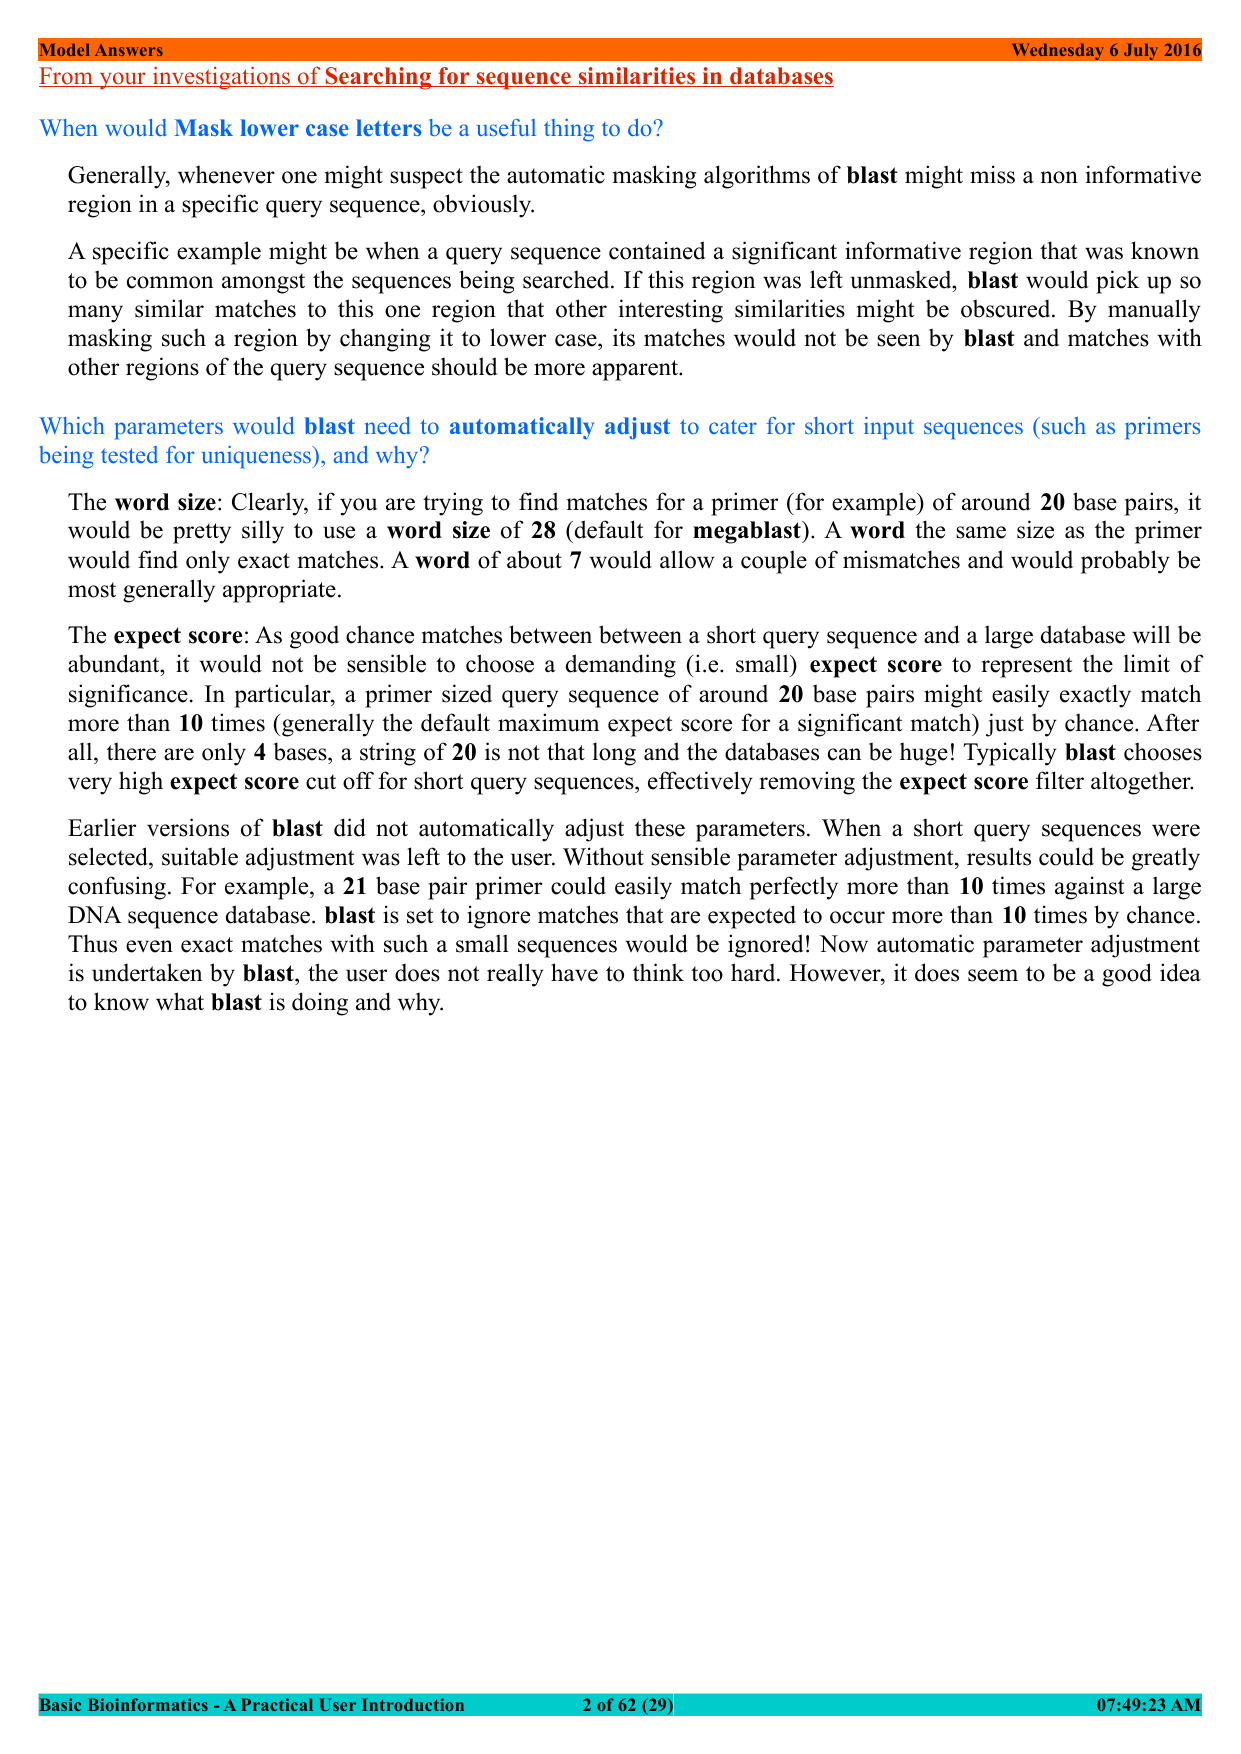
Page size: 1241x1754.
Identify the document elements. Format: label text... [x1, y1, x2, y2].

text From your investigations of Searching for sequence similarities in databases [38, 61, 1202, 89]
text A specific example might be when a query sequence contained a significant informative region that was known to be common amongst the sequences being searched. If this region was left unmasked, blast would pick up so many similar matches to this one region that other interesting similarities might be obscured. By manually masking such a region by changing it to lower case, its matches would not be seen by blast and matches with other regions of the query sequence should be more apparent. [68, 236, 1202, 381]
text When would Mask lower case letters be a useful thing to do? [38, 113, 1202, 142]
text The word size: Clearly, if you are trying to find matches for a primer (for example) of around 20 base pairs, it would be pretty silly to use a word size of 28 (default for megablast). A word the same size as the primer would find only exact matches. A word of about 7 would allow a couple of mismatches and would probably be most generally appropriate. [68, 486, 1202, 603]
text The expect score: As good chance matches between between a short query sequence and a large database will be abundant, it would not be sensible to choose a demanding (i.e. small) expect score to represent the limit of significance. In particular, a primer sized query sequence of around 20 base pairs might easily exactly match more than 10 times (generally the default maximum expect score for a significant match) just by chance. After all, there are only 4 bases, a string of 20 is not that long and the databases can be huge! Typically blast chooses very high expect score cut off for short query sequences, effectively removing the expect score filter altogether. [68, 620, 1202, 795]
text Earlier versions of blast did not automatically adjust these parameters. When a short query sequences were selected, suitable adjustment was left to the user. Without sensible parameter adjustment, results could be greatly confusing. For example, a 21 base pair primer could easily match perfectly more than 10 times against a large DNA sequence database. blast is set to ignore matches that are expected to occur more than 10 times by chance. Thus even exact matches with such a small sequences would be ignored! Now automatic parameter adjustment is undertaken by blast, the user does not really have to think too hard. However, it does seem to be a good idea to know what blast is doing and why. [68, 812, 1202, 1016]
text Which parameters would blast need to automatically adjust to cater for short input sequences (such as primers being tested for uniqueness), and why? [38, 411, 1202, 469]
text Generally, whenever one might suspect the automatic masking algorithms of blast might miss a non informative region in a specific query sequence, obviously. [68, 160, 1202, 218]
